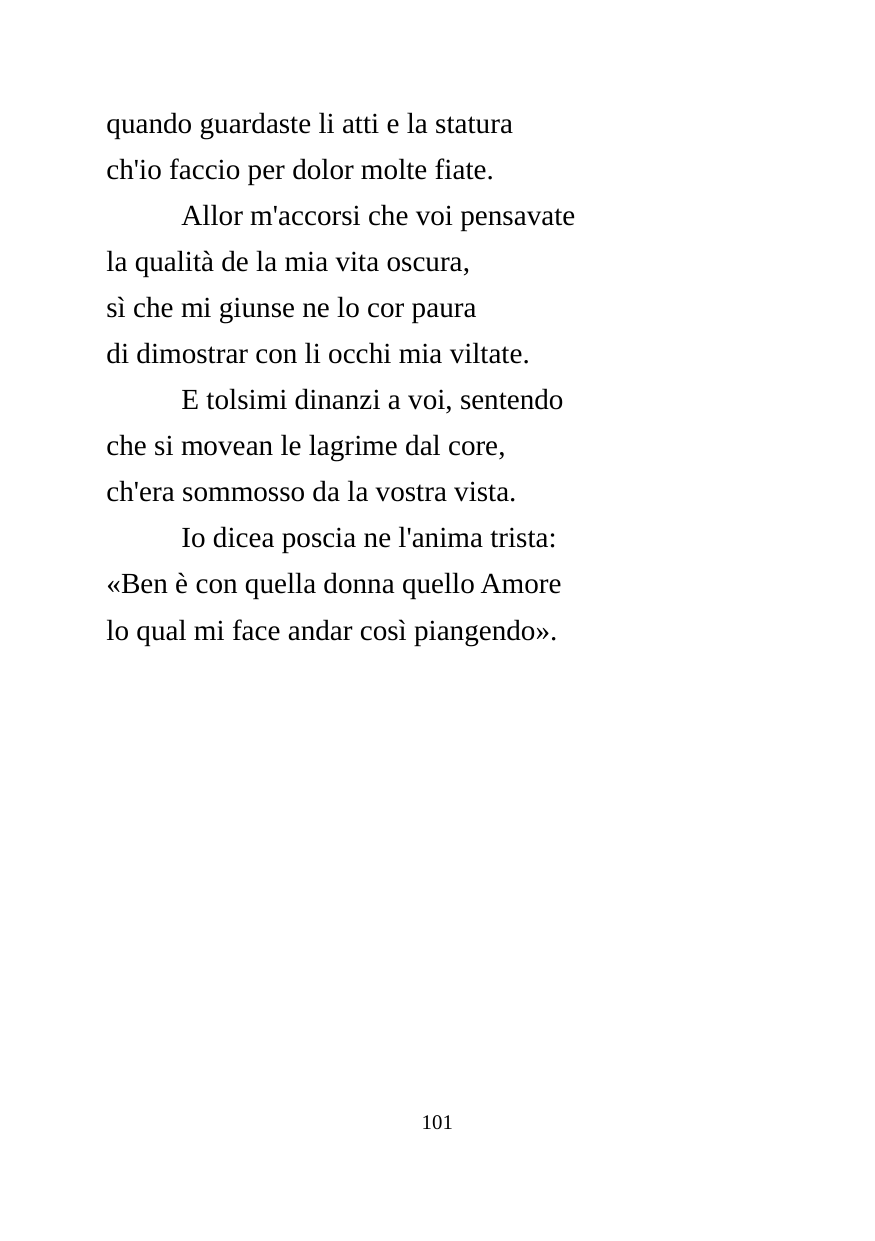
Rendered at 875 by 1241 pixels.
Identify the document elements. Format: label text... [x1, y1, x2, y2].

text Allor m'accorsi che voi pensavate [181, 198, 768, 232]
text di dimostrar con li occhi mia viltate. [106, 336, 768, 370]
text la qualità de la mia vita oscura, [106, 244, 768, 278]
text che si movean le lagrime dal core, [106, 428, 768, 462]
text sì che mi giunse ne lo cor paura [106, 290, 768, 324]
text Io dicea poscia ne l'anima trista: [181, 521, 768, 554]
text quando guardaste li atti e la statura [106, 106, 768, 140]
text ch'io faccio per dolor molte fiate. [106, 152, 768, 186]
text lo qual mi face andar così piangendo». [106, 613, 768, 646]
text ch'era sommosso da la vostra vista. [106, 474, 768, 508]
text «Ben è con quella donna quello Amore [106, 567, 768, 600]
text E tolsimi dinanzi a voi, sentendo [181, 382, 768, 416]
